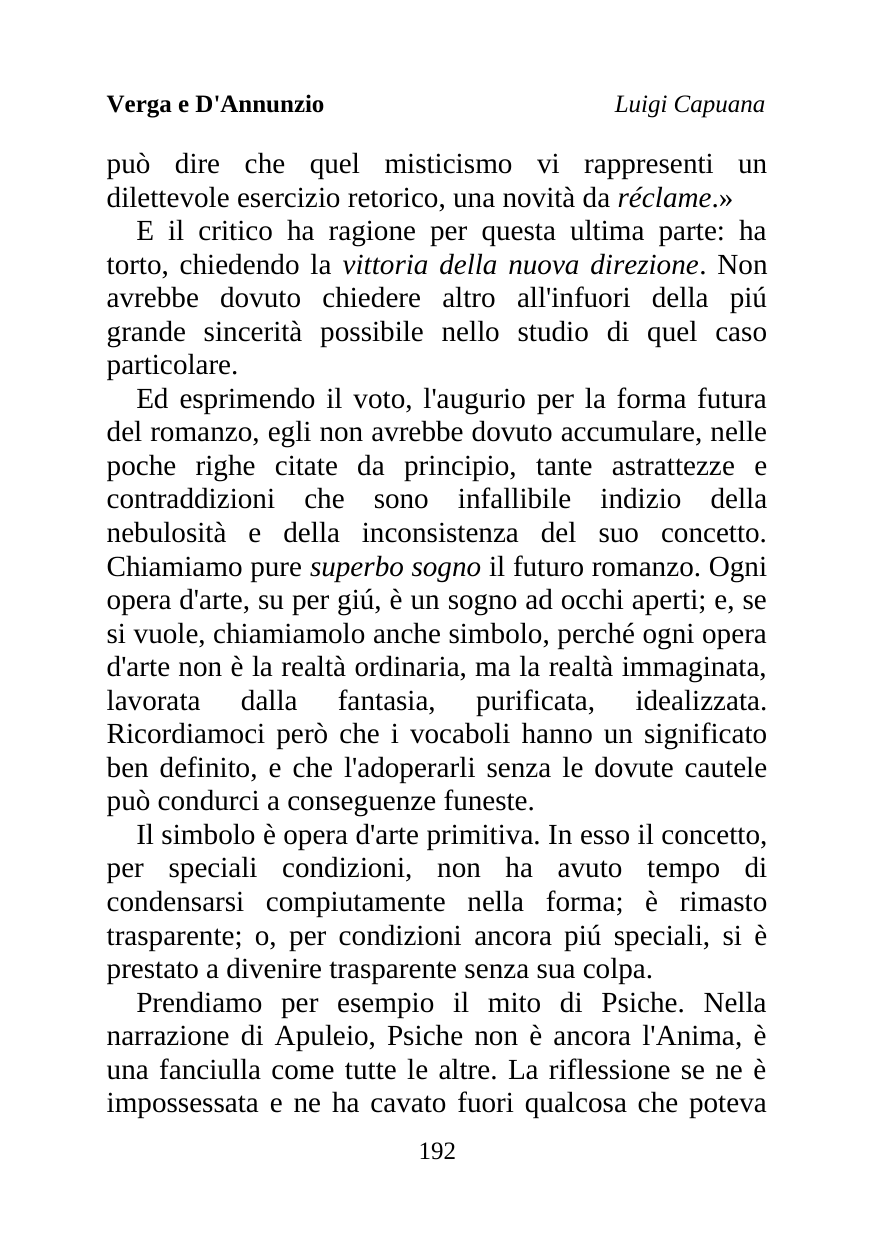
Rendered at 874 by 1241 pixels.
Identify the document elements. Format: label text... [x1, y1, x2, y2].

text E il critico ha ragione per questa ultima parte: ha torto, chiedendo la vittoria della nuova direzione. Non avrebbe dovuto chiedere altro all'infuori della piú grande sincerità possibile nello studio di quel caso particolare. [106, 213, 768, 381]
text Il simbolo è opera d'arte primitiva. In esso il concetto, per speciali condizioni, non ha avuto tempo di condensarsi compiutamente nella forma; è rimasto trasparente; o, per condizioni ancora piú speciali, si è prestato a divenire trasparente senza sua colpa. [106, 817, 768, 985]
text Prendiamo per esempio il mito di Psiche. Nella narrazione di Apuleio, Psiche non è ancora l'Anima, è una fanciulla come tutte le altre. La riflessione se ne è impossessata e ne ha cavato fuori qualcosa che poteva [106, 985, 768, 1119]
text può dire che quel misticismo vi rappresenti un dilettevole esercizio retorico, una novità da réclame.» [106, 146, 768, 213]
text Ed esprimendo il voto, l'augurio per la forma futura del romanzo, egli non avrebbe dovuto accumulare, nelle poche righe citate da principio, tante astrattezze e contraddizioni che sono infallibile indizio della nebulosità e della inconsistenza del suo concetto. Chiamiamo pure superbo sogno il futuro romanzo. Ogni opera d'arte, su per giú, è un sogno ad occhi aperti; e, se si vuole, chiamiamolo anche simbolo, perché ogni opera d'arte non è la realtà ordinaria, ma la realtà immaginata, lavorata dalla fantasia, purificata, idealizzata. Ricordiamoci però che i vocaboli hanno un significato ben definito, e che l'adoperarli senza le dovute cautele può condurci a conseguenze funeste. [106, 381, 768, 817]
